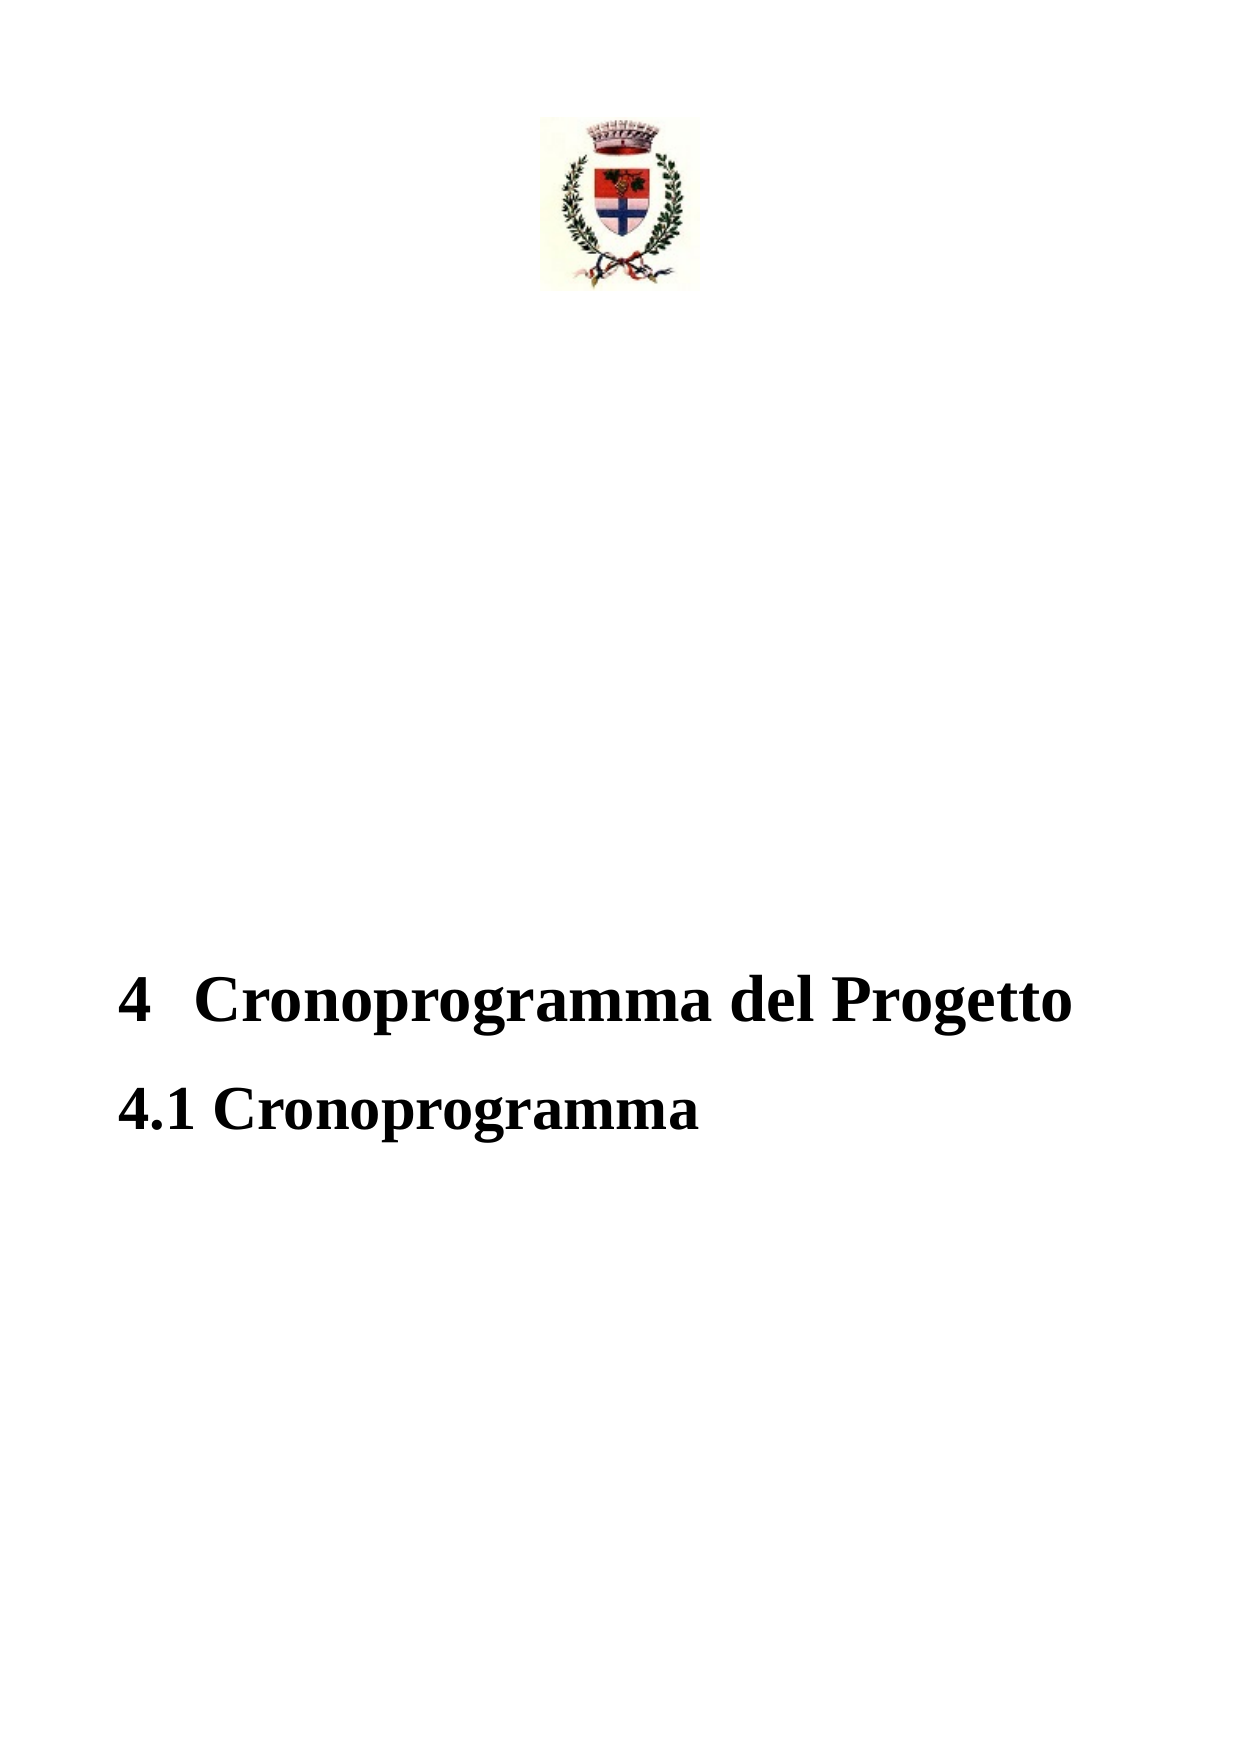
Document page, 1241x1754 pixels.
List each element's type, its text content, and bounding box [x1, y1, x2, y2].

text 4.1 Cronoprogramma [118, 1071, 1122, 1143]
text 4 Cronoprogramma del Progetto [118, 959, 1122, 1036]
picture [540, 117, 700, 291]
